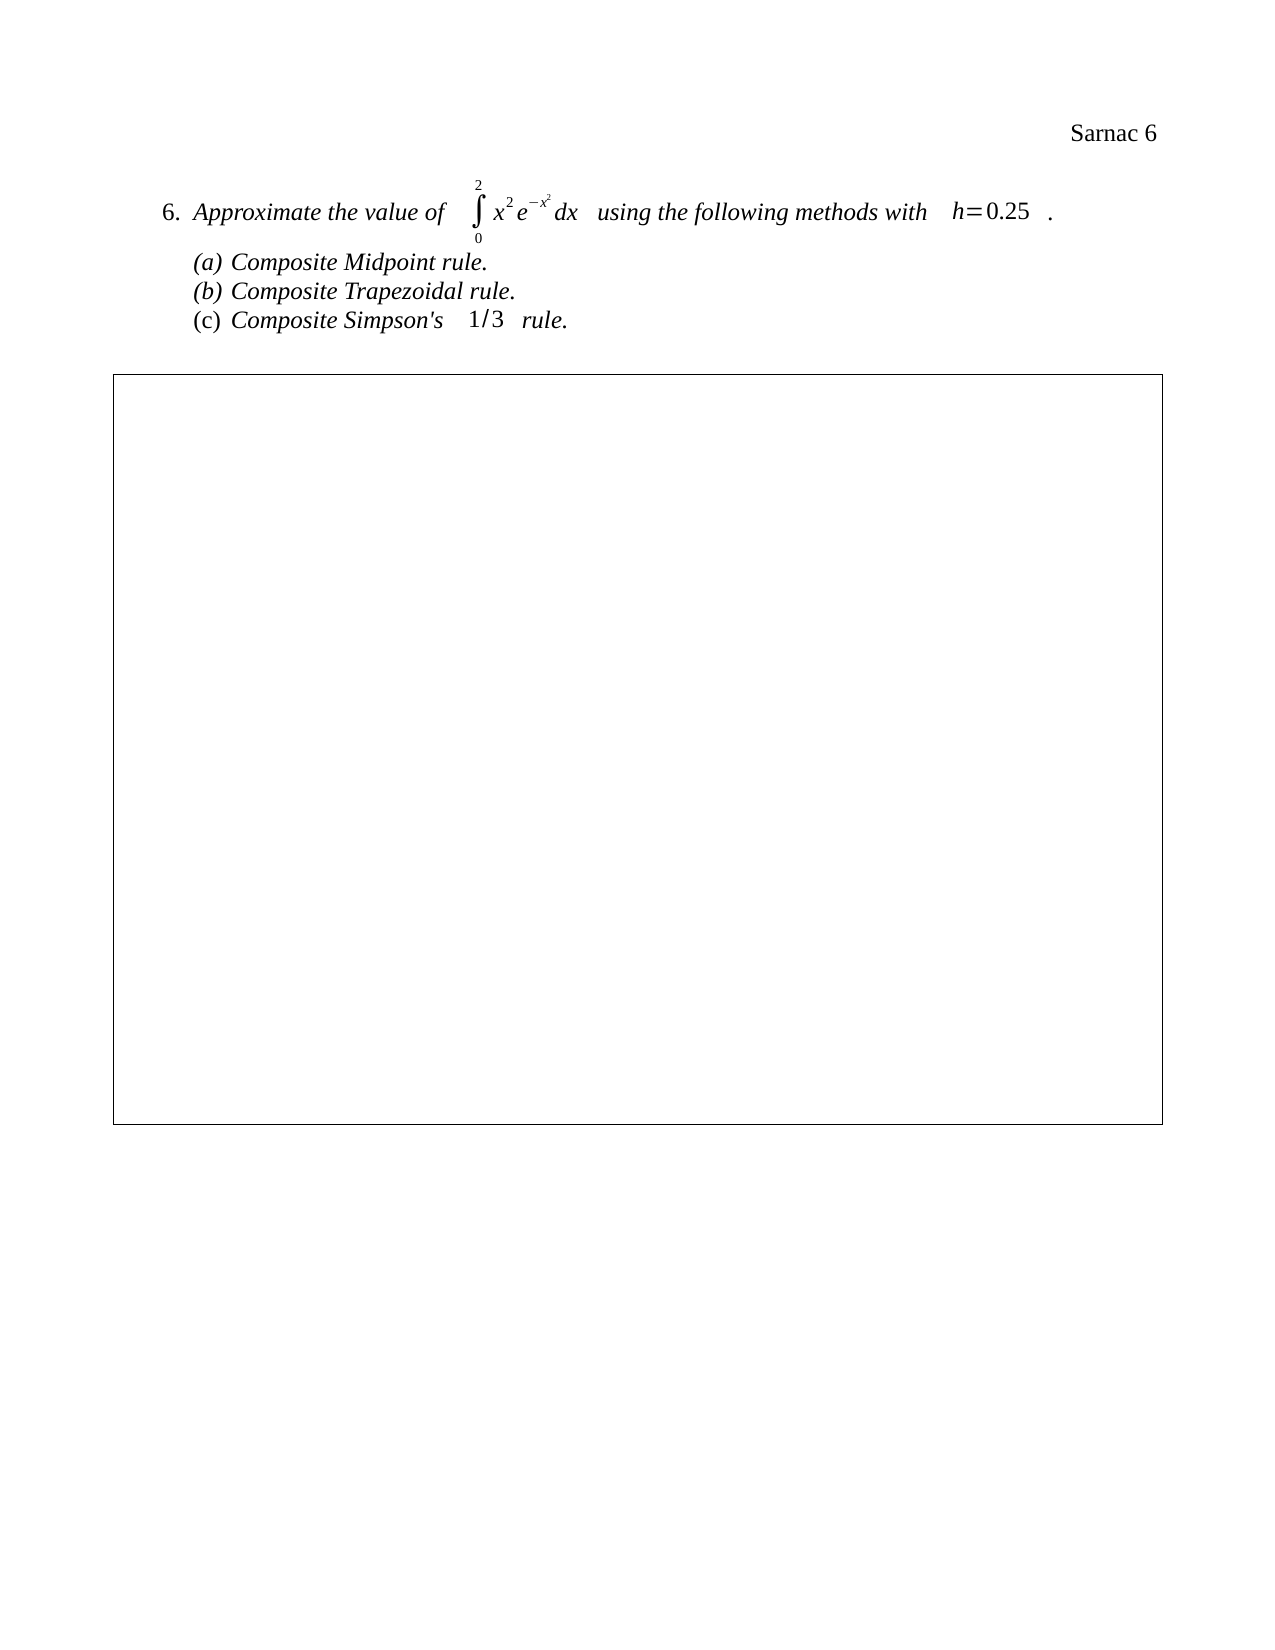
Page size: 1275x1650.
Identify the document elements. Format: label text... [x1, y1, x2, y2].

list Composite Midpoint rule. [193, 247, 1157, 276]
list Approximate the value of using the following methods with . [156, 176, 1157, 247]
list Composite Trapezoidal rule. [193, 276, 1157, 305]
list Composite Simpson's rule. [193, 305, 1157, 333]
